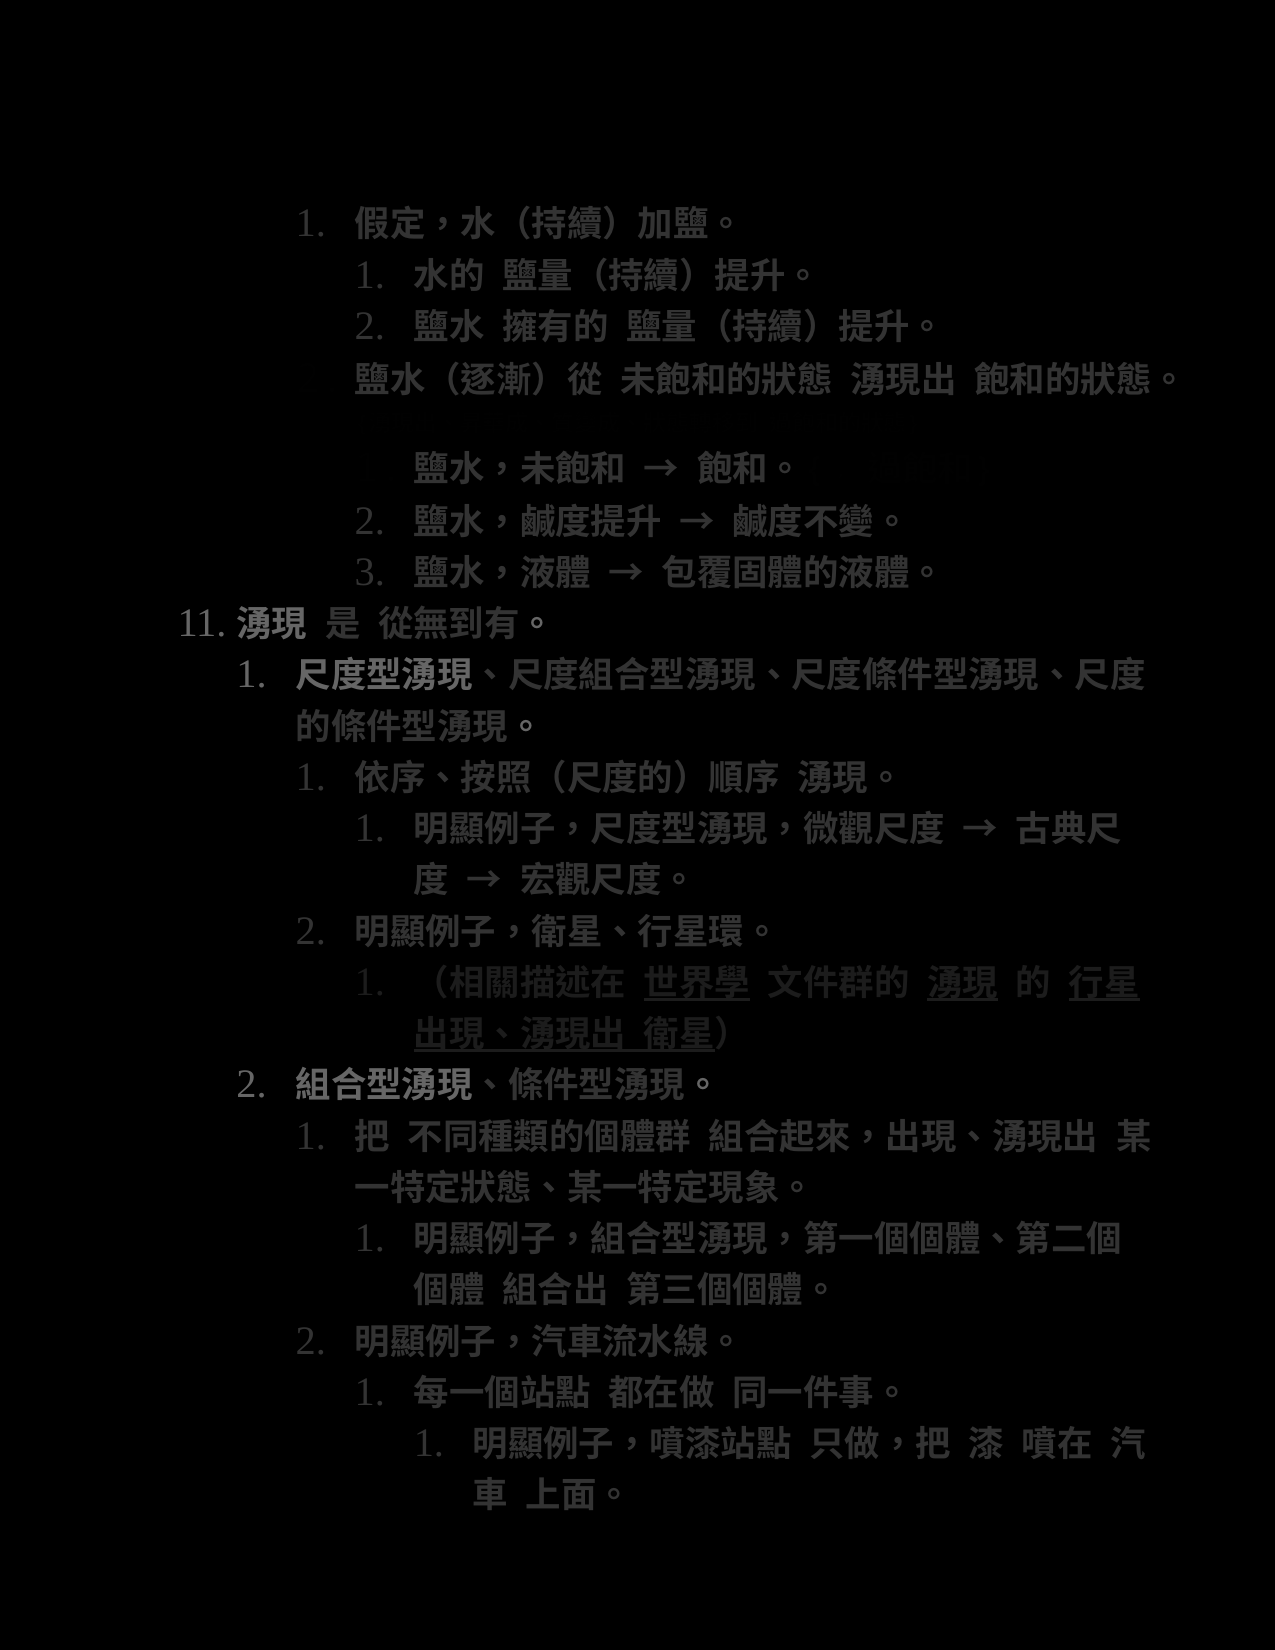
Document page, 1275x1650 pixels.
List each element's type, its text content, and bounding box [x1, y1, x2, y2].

list 明顯例子，衛星、行星環。 [295, 903, 1157, 954]
list 組合型湧現、條件型湧現。 [236, 1057, 1157, 1108]
list 每一個站點 都在做 同一件事。 [354, 1364, 1157, 1416]
list 明顯例子，尺度型湧現，微觀尺度 → 古典尺度 → 宏觀尺度。 [354, 801, 1157, 903]
list 假定，水（持續）加鹽。 [295, 196, 1157, 247]
list 鹽水（逐漸）從 未飽和的狀態 湧現出 飽和的狀態。{湧現出、昇華成、質變成、狀態轉移到 過飽和的狀態} [295, 349, 1157, 438]
list 鹽水，液體 → 包覆固體的液體。 [354, 544, 1157, 596]
list 鹽水 擁有的 鹽量（持續）提升。 [354, 298, 1157, 349]
list （相關描述在 世界學 文件群的 湧現 的 行星 出現、湧現出 衛星） [354, 954, 1157, 1057]
list 水的 鹽量（持續）提升。 [354, 247, 1157, 298]
list 明顯例子，組合型湧現，第一個個體、第二個個體 組合出 第三個個體。 [354, 1211, 1157, 1313]
list 鹽水，未飽和 → 飽和。{→ 過飽和} [354, 438, 1157, 493]
list 湧現 是 從無到有。 [177, 596, 1157, 647]
list 把 不同種類的個體群 組合起來，出現、湧現出 某一特定狀態、某一特定現象。 [295, 1108, 1157, 1211]
list 尺度型湧現、尺度組合型湧現、尺度條件型湧現、尺度的條件型湧現。 [236, 647, 1157, 749]
list 明顯例子，汽車流水線。 [295, 1313, 1157, 1364]
list 明顯例子，噴漆站點 只做，把 漆 噴在 汽車 上面。 [413, 1416, 1157, 1518]
list 鹽水，鹹度提升 → 鹹度不變。 [354, 493, 1157, 544]
list 依序、按照（尺度的）順序 湧現。 [295, 749, 1157, 801]
